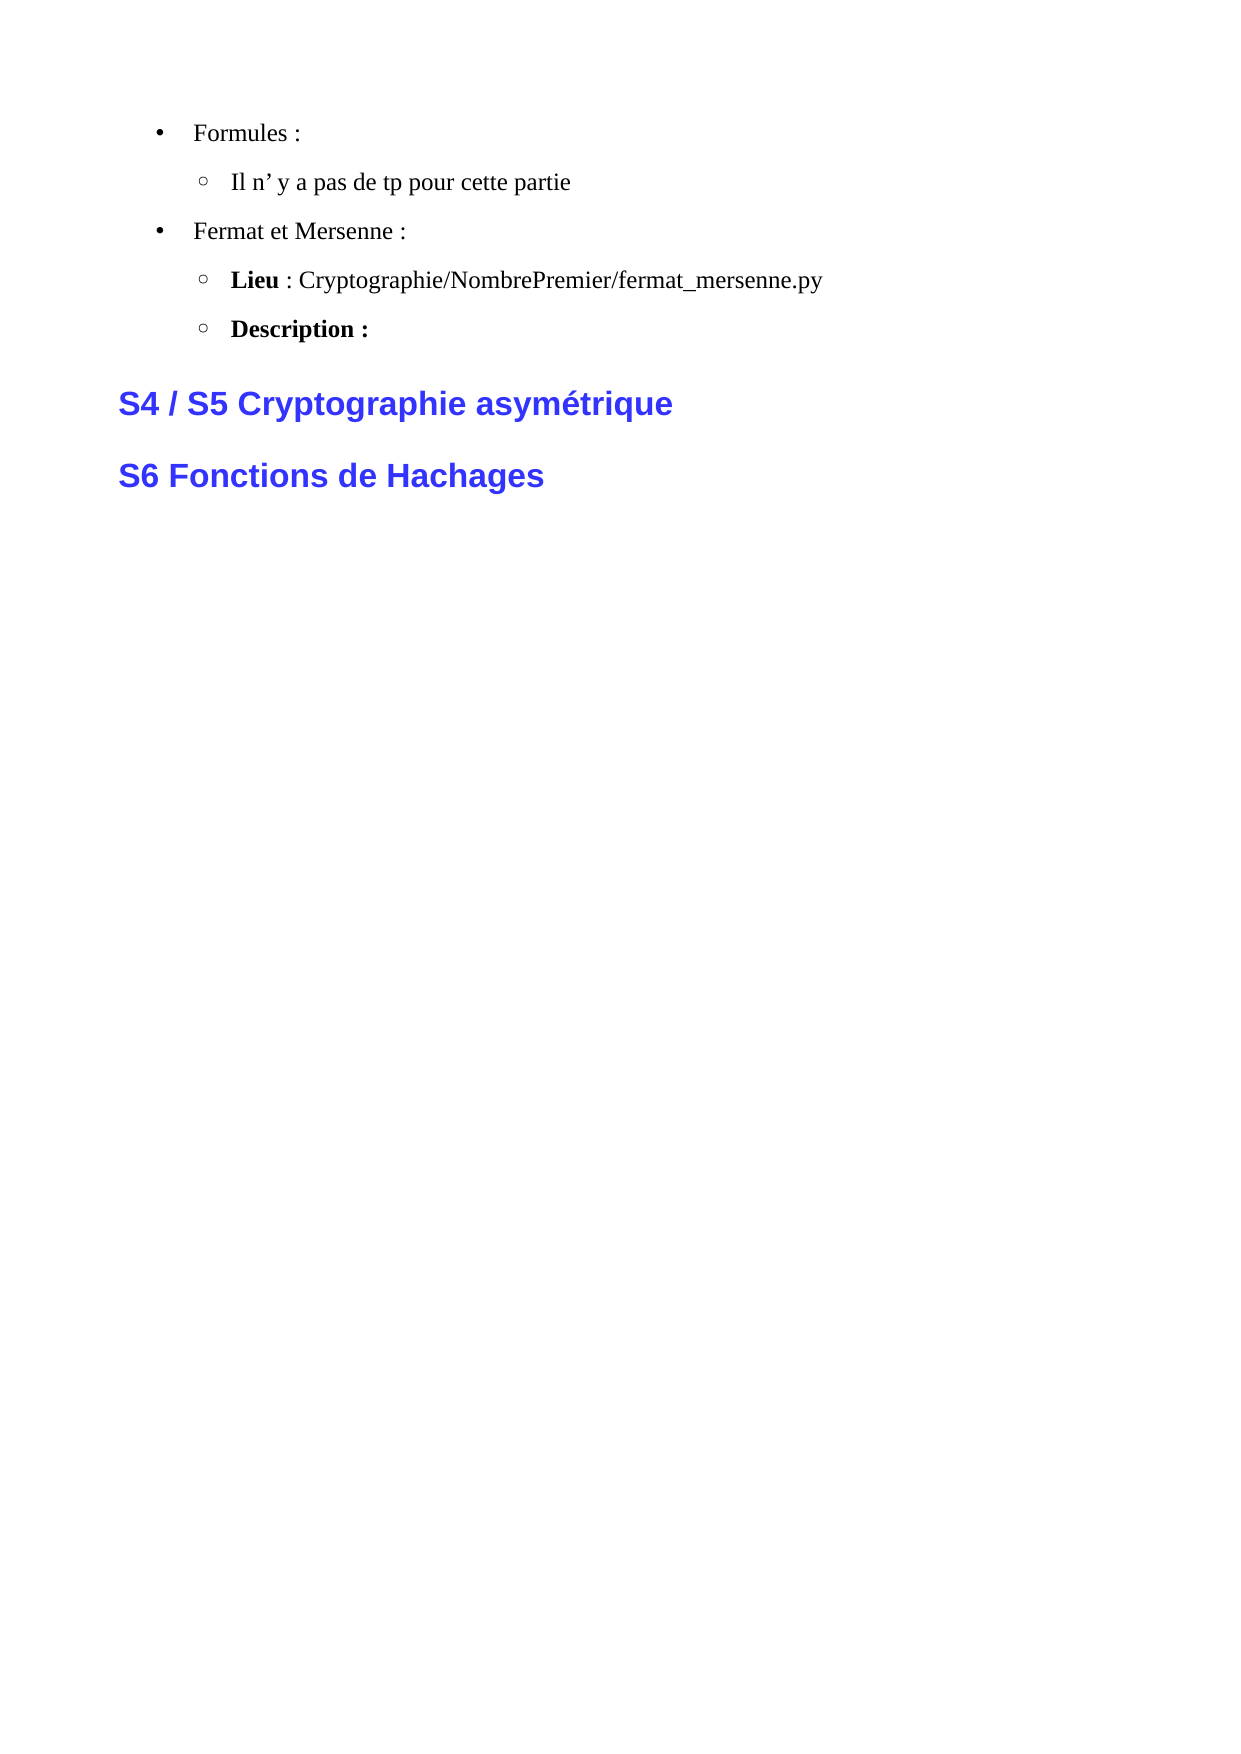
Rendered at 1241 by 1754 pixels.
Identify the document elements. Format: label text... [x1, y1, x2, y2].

list Il n’ y a pas de tp pour cette partie [193, 167, 1122, 196]
list Lieu : Cryptographie/NombrePremier/fermat_mersenne.py [193, 265, 1122, 294]
list Formules : [156, 118, 1122, 147]
subtitle S6 Fonctions de Hachages [118, 456, 1122, 495]
list Description : [193, 314, 1122, 343]
subtitle S4 / S5 Cryptographie asymétrique [118, 384, 1122, 423]
list Fermat et Mersenne : [156, 216, 1122, 245]
